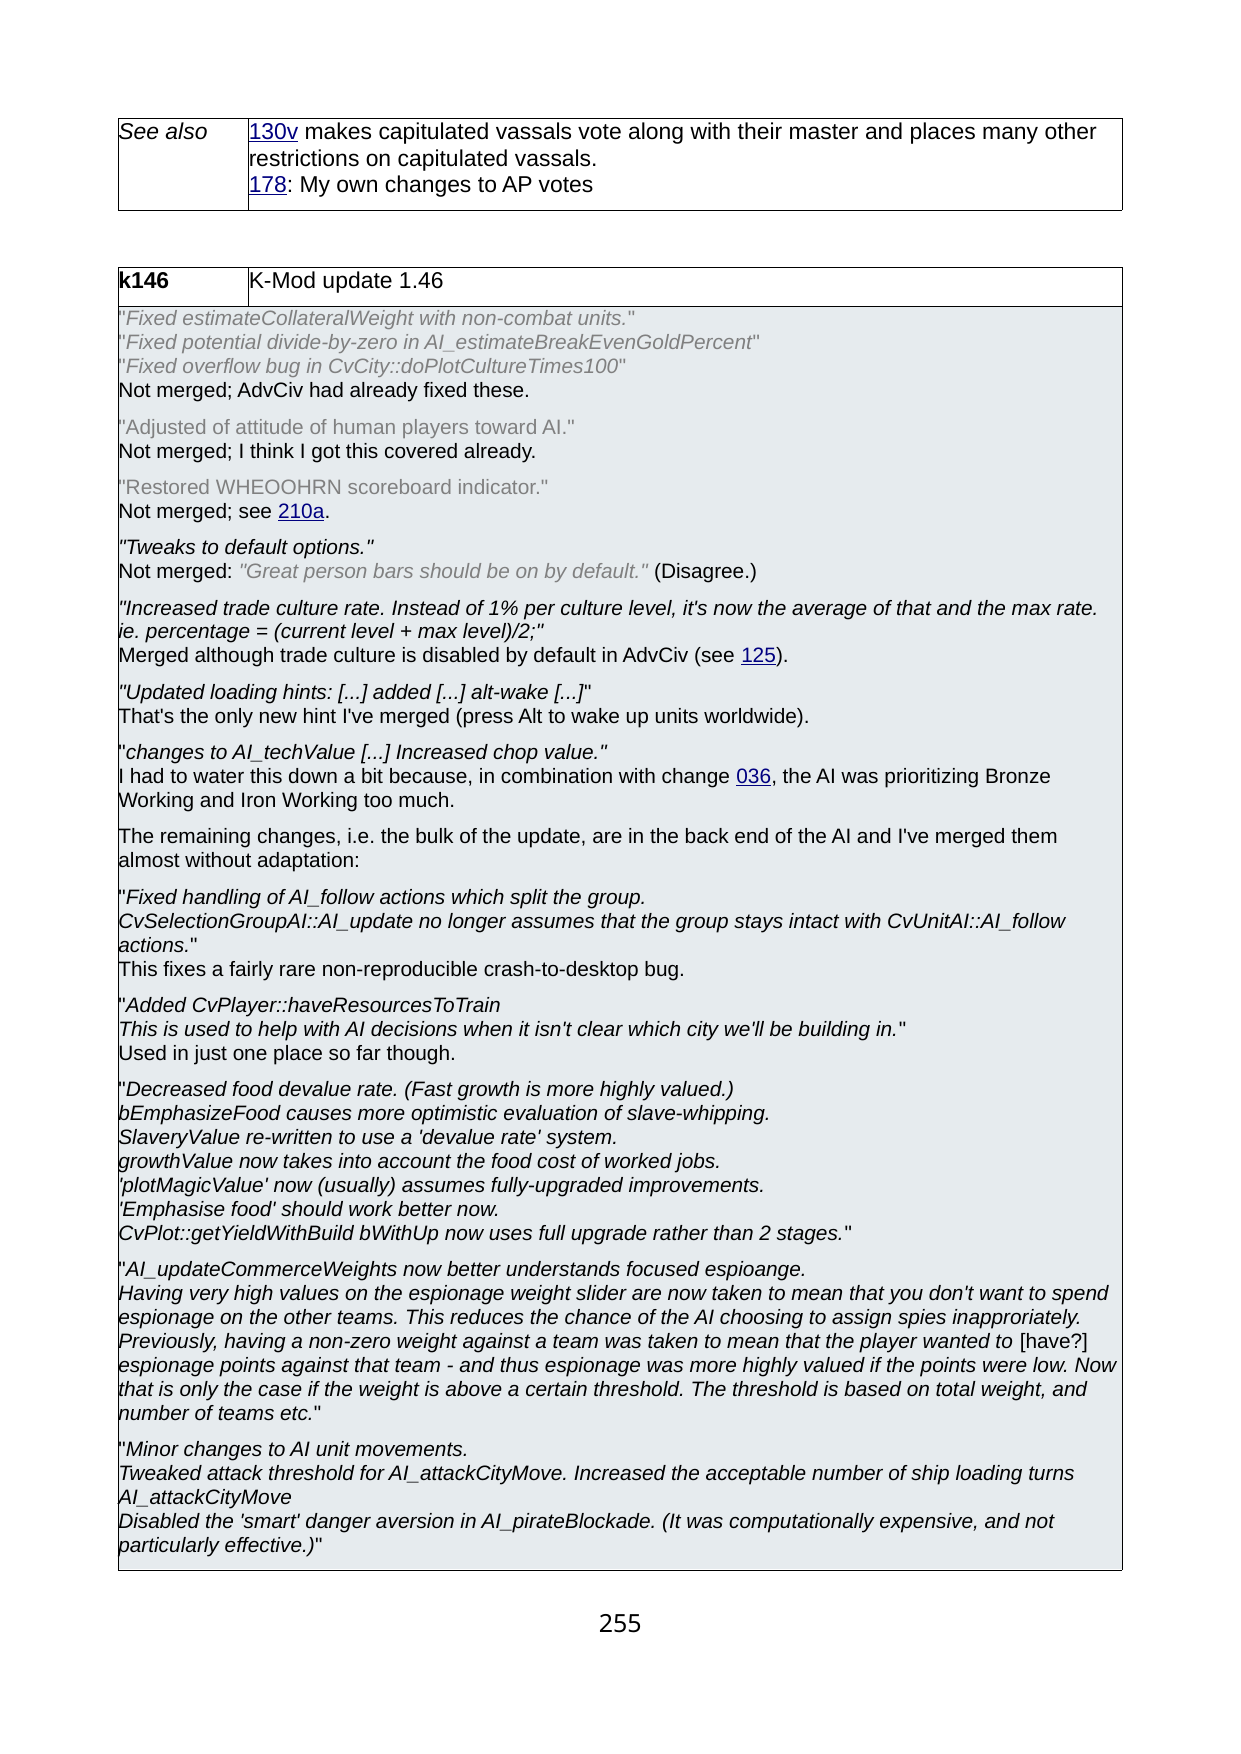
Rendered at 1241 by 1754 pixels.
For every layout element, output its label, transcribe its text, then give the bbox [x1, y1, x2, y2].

table_header k146 [119, 268, 248, 306]
table_cell See also [119, 119, 248, 210]
table_cell "Fixed estimateCollateralWeight with non-combat units." "Fixed potential divide-by-zero in AI_estimateBreakEvenGoldPercent" "Fixed overflow bug in CvCity::doPlotCultureTimes100" Not merged; AdvCiv had already fixed these. "Adjusted of attitude of human players toward AI." Not merged; I think I got this covered already. "Restored WHEOOHRN scoreboard indicator." Not merged; see 210a. "Tweaks to default options." Not merged: "Great person bars should be on by default." (Disagree.) "Increased trade culture rate. Instead of 1% per culture level, it's now the average of that and the max rate. ie. percentage = (current level + max level)/2;" Merged although trade culture is disabled by default in AdvCiv (see 125). "Updated loading hints: [...] added [...] alt-wake [...]" That's the only new hint I've merged (press Alt to wake up units worldwide). "changes to AI_techValue [...] Increased chop value." I had to water this down a bit because, in combination with change 036, the AI was prioritizing Bronze Working and Iron Working too much. The remaining changes, i.e. the bulk of the update, are in the back end of the AI and I've merged them almost without adaptation: "Fixed handling of AI_follow actions which split the group. CvSelectionGroupAI::AI_update no longer assumes that the group stays intact with CvUnitAI::AI_follow actions." This fixes a fairly rare non-reproducible crash-to-desktop bug. "Added CvPlayer::haveResourcesToTrain This is used to help with AI decisions when it isn't clear which city we'll be building in." Used in just one place so far though. "Decreased food devalue rate. (Fast growth is more highly valued.) bEmphasizeFood causes more optimistic evaluation of slave-whipping. SlaveryValue re-written to use a 'devalue rate' system. growthValue now takes into account the food cost of worked jobs. 'plotMagicValue' now (usually) assumes fully-upgraded improvements. 'Emphasise food' should work better now. CvPlot::getYieldWithBuild bWithUp now uses full upgrade rather than 2 stages." "AI_updateCommerceWeights now better understands focused espioange. Having very high values on the espionage weight slider are now taken to mean that you don't want to spend espionage on the other teams. This reduces the chance of the AI choosing to assign spies inapproriately. Previously, having a non-zero weight against a team was taken to mean that the player wanted to [have?] espionage points against that team - and thus espionage was more highly valued if the points were low. Now that is only the case if the weight is above a certain threshold. The threshold is based on total weight, and number of teams etc." "Minor changes to AI unit movements. Tweaked attack threshold for AI_attackCityMove. Increased the acceptable number of ship loading turns AI_attackCityMove Disabled the 'smart' danger aversion in AI_pirateBlockade. (It was computationally expensive, and not particularly effective.)" [119, 307, 1122, 1569]
table_header K-Mod update 1.46 [249, 268, 1122, 306]
table_cell 130v makes capitulated vassals vote along with their master and places many other restrictions on capitulated vassals. 178: My own changes to AP votes [249, 119, 1122, 210]
